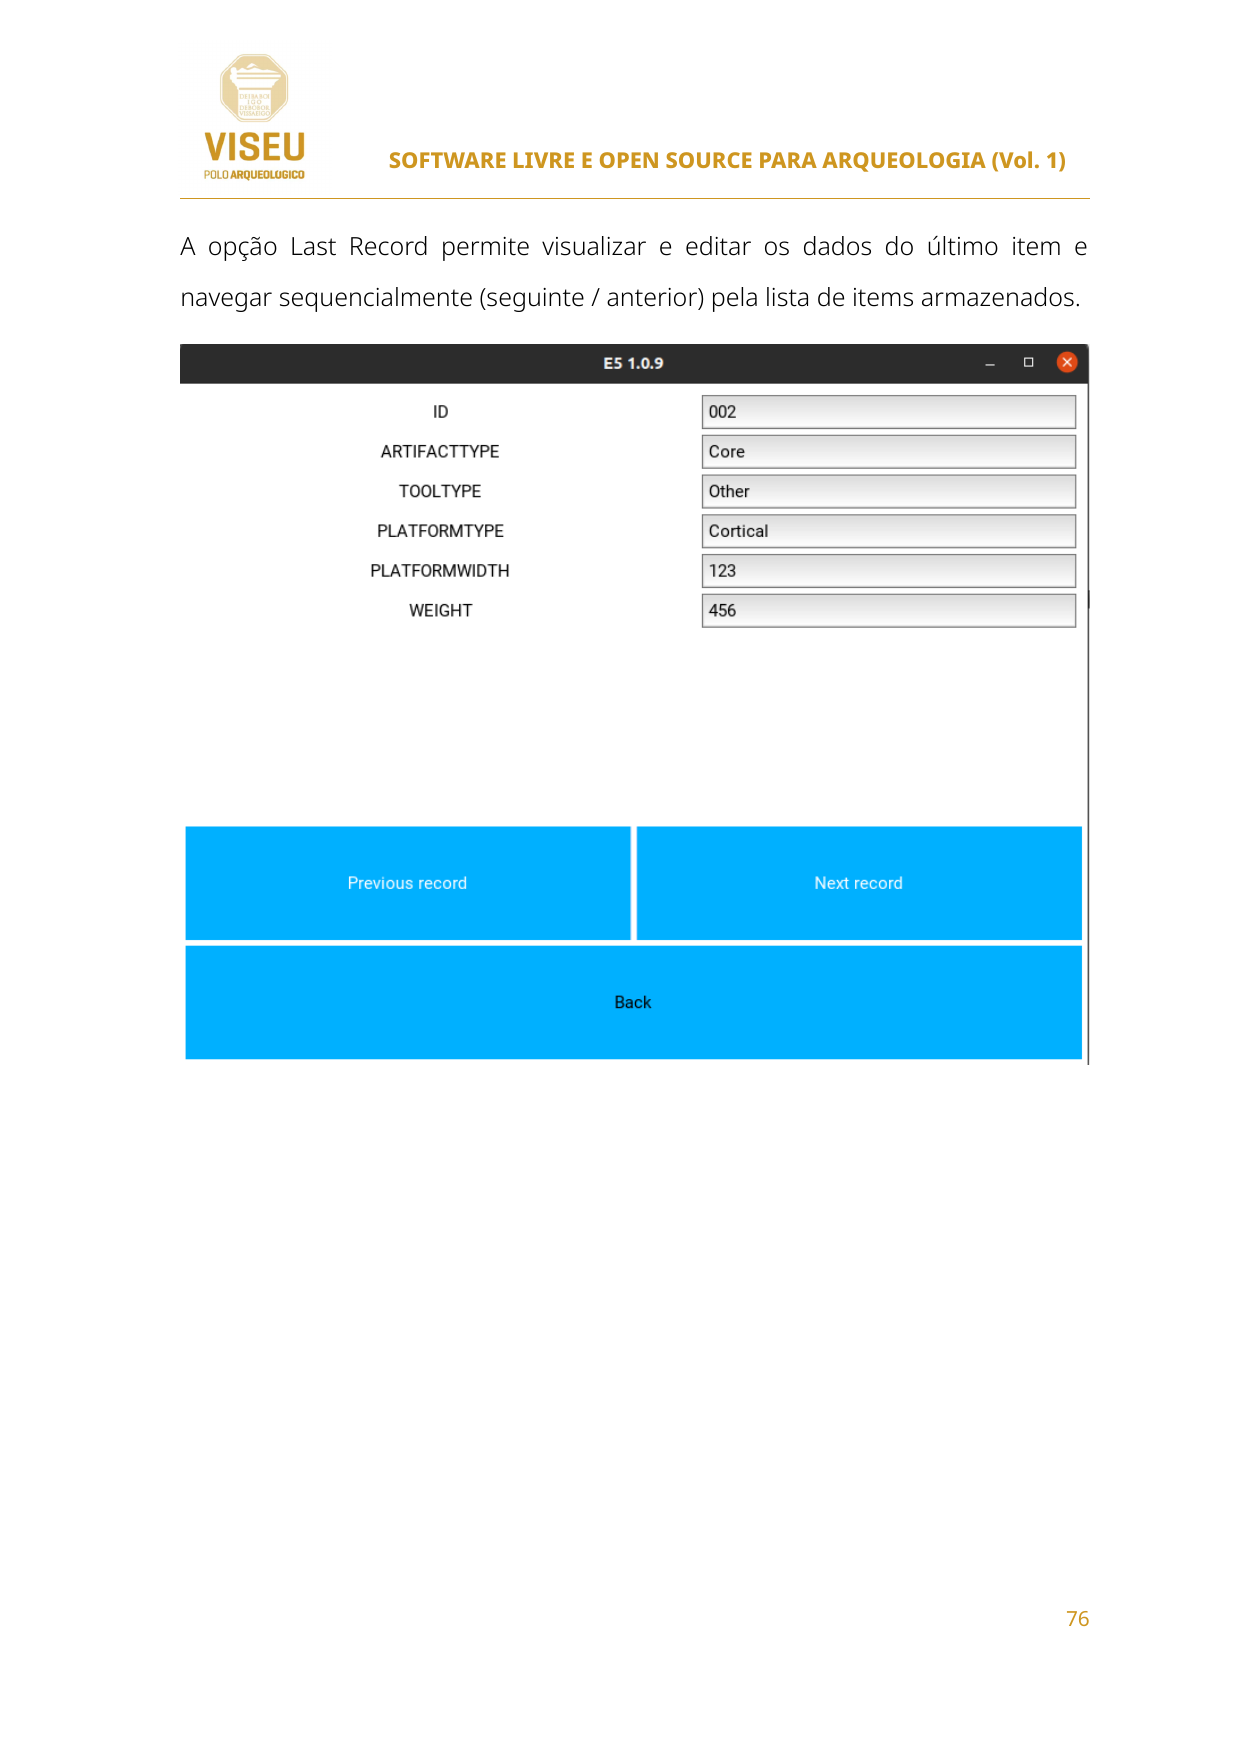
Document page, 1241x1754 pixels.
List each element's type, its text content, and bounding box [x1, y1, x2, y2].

picture [180, 344, 1090, 1065]
text A opção Last Record permite visualizar e editar os dados do último item e navegar sequencialmente (seguinte / anterior) pela lista de items armazenados. [180, 228, 1090, 313]
